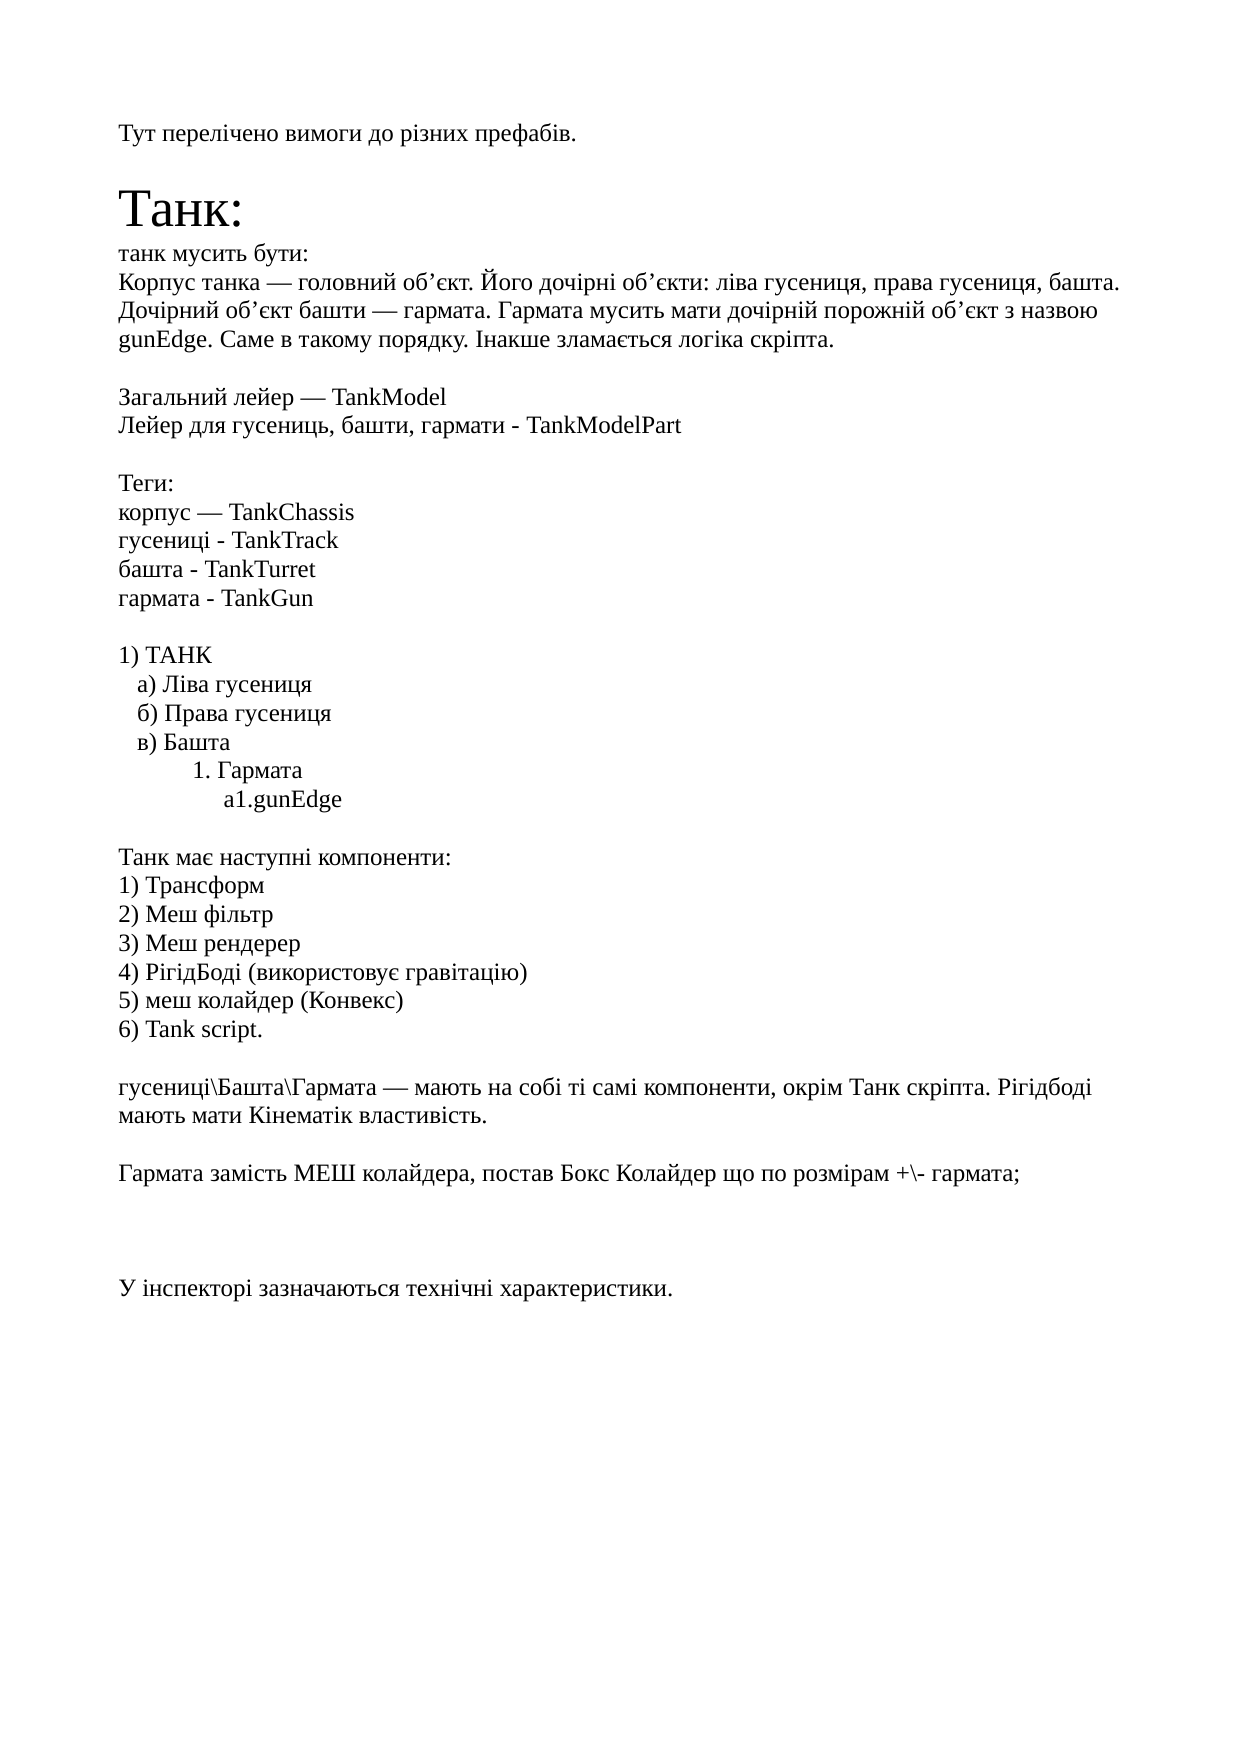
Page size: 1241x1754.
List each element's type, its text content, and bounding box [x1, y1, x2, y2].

text Загальний лейер — TankModel [118, 382, 1122, 410]
text У інспекторі зазначаються технічні характеристики. [118, 1273, 1122, 1302]
text Тут перелічено вимоги до різних префабів. [118, 118, 1122, 147]
text 2) Меш фільтр [118, 899, 1122, 928]
text Корпус танка — головний об’єкт. Його дочірні об’єкти: ліва гусениця, права гусениця, башта. Дочірний об’єкт башти — гармата. Гармата мусить мати дочірній порожній об’єкт з назвою gunEdge. Саме в такому порядку. Інакше зламається логіка скріпта. [118, 267, 1122, 353]
text 5) меш колайдер (Конвекс) [118, 985, 1122, 1014]
text корпус — TankChassis [118, 497, 1122, 525]
text Танк: [118, 176, 1122, 238]
text 6) Tank script. [118, 1014, 1122, 1043]
text Танк має наступні компоненти: [118, 842, 1122, 870]
text гармата - TankGun [118, 583, 1122, 612]
text 3) Меш рендерер [118, 928, 1122, 957]
text Теги: [118, 468, 1122, 497]
text гусениці\Башта\Гармата — мають на собі ті самі компоненти, окрім Танк скріпта. Рігідбоді мають мати Кінематік властивість. [118, 1072, 1122, 1129]
text гусениці - TankTrack [118, 525, 1122, 554]
text a1.gunEdge [118, 784, 1122, 813]
text 1) ТАНК [118, 640, 1122, 669]
text танк мусить бути: [118, 238, 1122, 267]
text 4) РігідБоді (використовує гравітацію) [118, 957, 1122, 985]
text в) Башта [118, 727, 1122, 755]
text Лейер для гусениць, башти, гармати - TankModelPart [118, 410, 1122, 439]
text башта - TankTurret [118, 554, 1122, 583]
text 1) Трансформ [118, 870, 1122, 899]
text 1. Гармата [118, 755, 1122, 784]
text Гармата замість МЕШ колайдера, постав Бокс Колайдер що по розмірам +\- гармата; [118, 1158, 1122, 1187]
text б) Права гусениця [118, 698, 1122, 727]
text а) Ліва гусениця [118, 669, 1122, 698]
